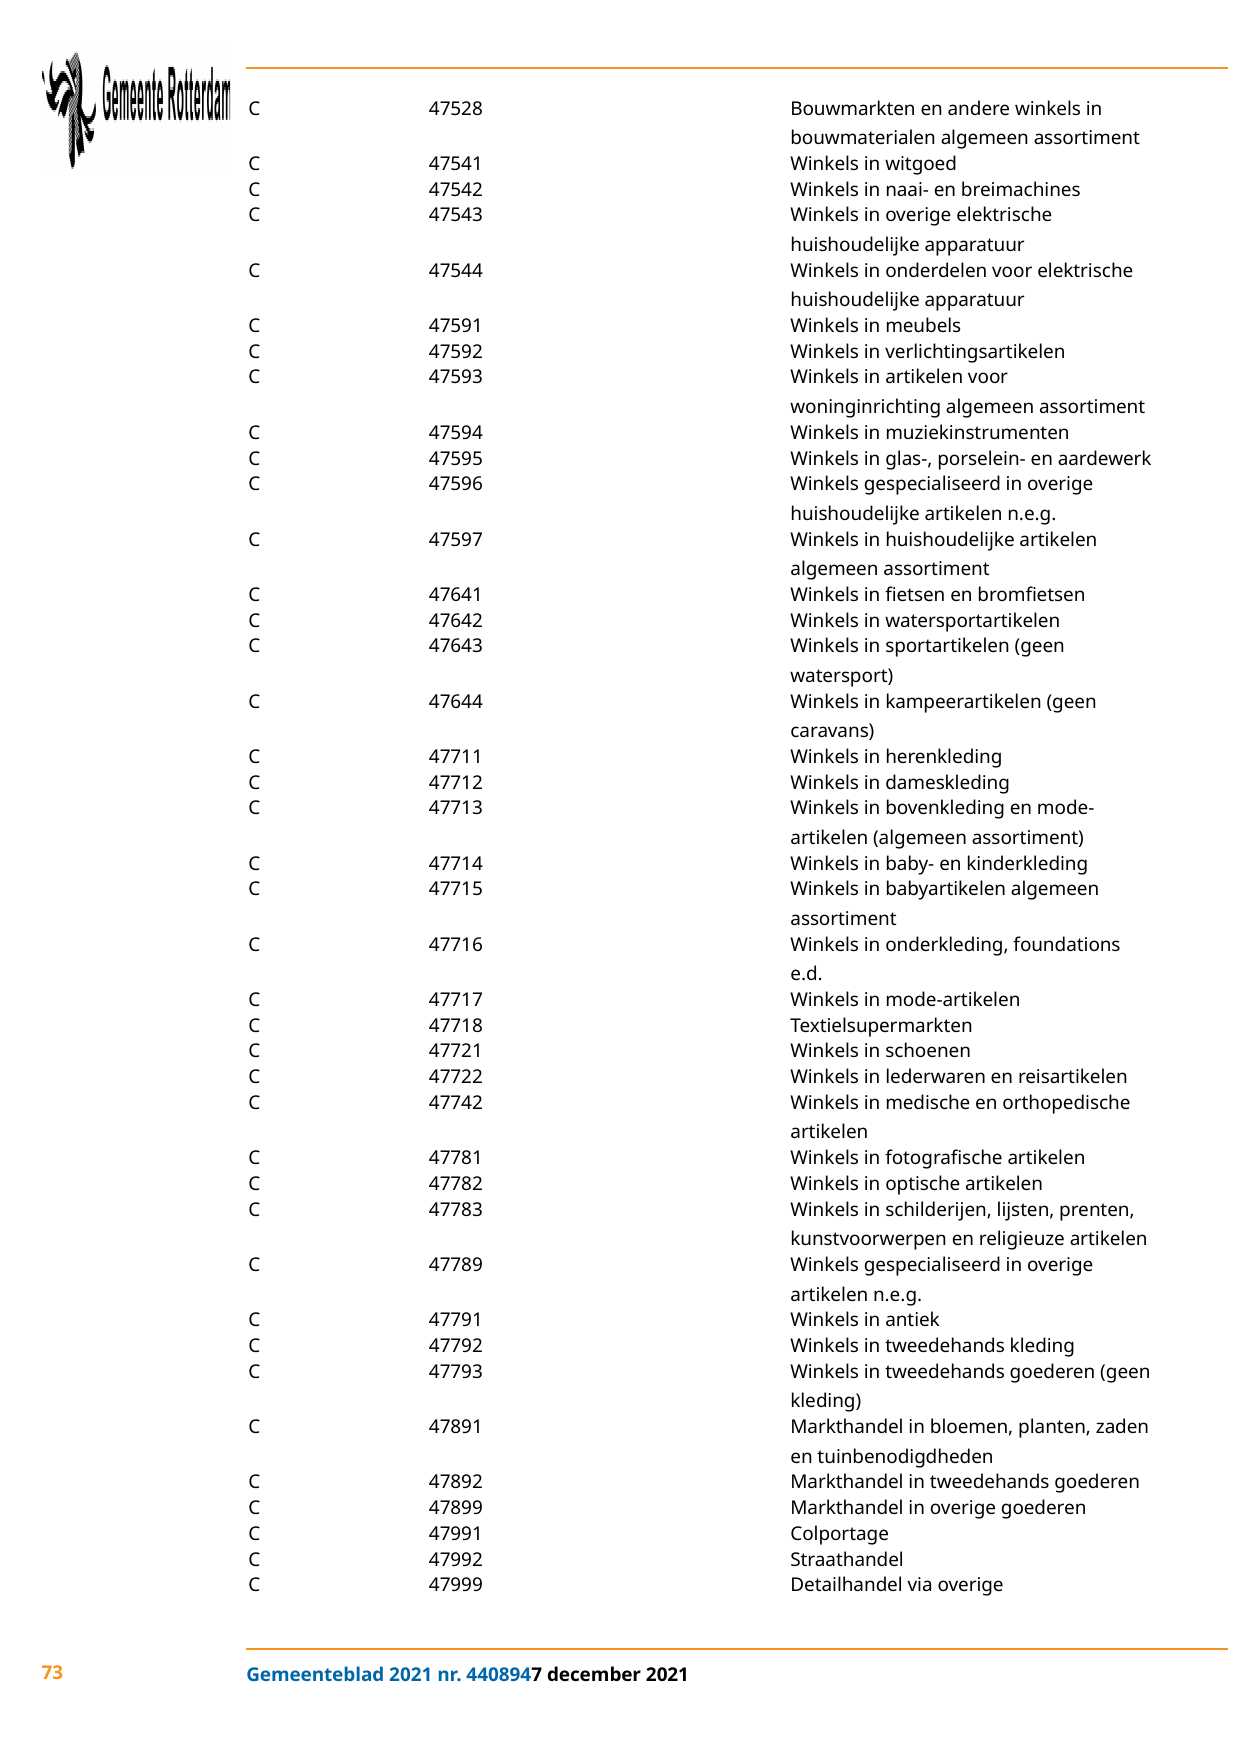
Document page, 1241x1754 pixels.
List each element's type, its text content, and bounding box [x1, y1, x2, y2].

table_cell Winkels in herenkleding [790, 743, 1152, 769]
table_cell Winkels in fotografische artikelen [790, 1145, 1152, 1170]
table_cell 47543 [429, 202, 790, 257]
table_cell Winkels in lederwaren en reisartikelen [790, 1064, 1152, 1089]
table_cell C [248, 633, 429, 688]
table_cell 47714 [429, 850, 790, 876]
table_cell C [248, 338, 429, 364]
table_cell 47541 [429, 150, 790, 176]
table_cell C [248, 1064, 429, 1089]
table_cell 47595 [429, 445, 790, 470]
table_cell 47641 [429, 581, 790, 607]
table_cell 47791 [429, 1307, 790, 1332]
table_cell C [248, 445, 429, 470]
table_cell Winkels in artikelen voor woninginrichting algemeen assortiment [790, 364, 1152, 419]
table_cell C [248, 364, 429, 419]
table_cell 47899 [429, 1494, 790, 1520]
table_cell 47713 [429, 795, 790, 850]
table_cell C [248, 607, 429, 632]
table_cell Winkels in dameskleding [790, 769, 1152, 794]
table_cell Winkels in schoenen [790, 1038, 1152, 1063]
table_cell 47789 [429, 1251, 790, 1307]
table_cell Winkels in sportartikelen (geen watersport) [790, 633, 1152, 688]
table_cell Winkels in babyartikelen algemeen assortiment [790, 876, 1152, 931]
table_cell Markthandel in overige goederen [790, 1494, 1152, 1520]
table_cell Winkels in mode-artikelen [790, 986, 1152, 1012]
table_cell Winkels in huishoudelijke artikelen algemeen assortiment [790, 526, 1152, 581]
table_cell Winkels in optische artikelen [790, 1170, 1152, 1196]
table_cell Winkels in medische en orthopedische artikelen [790, 1089, 1152, 1144]
table_cell 47783 [429, 1196, 790, 1251]
table_cell Winkels in antiek [790, 1307, 1152, 1332]
table_cell C [248, 769, 429, 794]
table_cell C [248, 95, 429, 150]
table_cell Winkels in overige elektrische huishoudelijke apparatuur [790, 202, 1152, 257]
table_cell Winkels in bovenkleding en mode-artikelen (algemeen assortiment) [790, 795, 1152, 850]
table_cell C [248, 1196, 429, 1251]
table_cell Winkels gespecialiseerd in overige artikelen n.e.g. [790, 1251, 1152, 1307]
table_cell Markthandel in tweedehands goederen [790, 1469, 1152, 1494]
table_cell 47592 [429, 338, 790, 364]
table_cell 47711 [429, 743, 790, 769]
table_cell 47593 [429, 364, 790, 419]
table_cell Winkels in tweedehands goederen (geen kleding) [790, 1358, 1152, 1413]
table_cell C [248, 1469, 429, 1494]
table_cell C [248, 1413, 429, 1469]
table_cell C [248, 581, 429, 607]
table_cell C [248, 257, 429, 312]
table_cell C [248, 202, 429, 257]
table_cell Textielsupermarkten [790, 1012, 1152, 1038]
table_cell 47717 [429, 986, 790, 1012]
table_cell C [248, 1089, 429, 1144]
table_cell Winkels in kampeerartikelen (geen caravans) [790, 688, 1152, 743]
table_cell C [248, 1546, 429, 1572]
table_cell Colportage [790, 1520, 1152, 1546]
table_cell C [248, 1307, 429, 1332]
picture [41, 47, 231, 172]
table_cell Markthandel in bloemen, planten, zaden en tuinbenodigdheden [790, 1413, 1152, 1469]
table_cell 47892 [429, 1469, 790, 1494]
table_cell Detailhandel via overige [790, 1572, 1152, 1597]
table_cell C [248, 876, 429, 931]
table_cell C [248, 931, 429, 986]
table_cell C [248, 795, 429, 850]
table_cell 47722 [429, 1064, 790, 1089]
table_cell C [248, 1494, 429, 1520]
table_cell Winkels in glas-, porselein- en aardewerk [790, 445, 1152, 470]
table_cell Winkels in meubels [790, 312, 1152, 338]
table_cell 47544 [429, 257, 790, 312]
table_cell C [248, 1038, 429, 1063]
table_cell C [248, 150, 429, 176]
table_cell 47643 [429, 633, 790, 688]
table_cell 47782 [429, 1170, 790, 1196]
table_cell Winkels in verlichtingsartikelen [790, 338, 1152, 364]
table_cell 47715 [429, 876, 790, 931]
table_cell Winkels in fietsen en bromfietsen [790, 581, 1152, 607]
table_cell 47644 [429, 688, 790, 743]
table_cell C [248, 176, 429, 202]
table_cell 47718 [429, 1012, 790, 1038]
table_cell Winkels in watersportartikelen [790, 607, 1152, 632]
table_cell 47712 [429, 769, 790, 794]
table_cell 47721 [429, 1038, 790, 1063]
table_cell C [248, 1012, 429, 1038]
table_cell 47992 [429, 1546, 790, 1572]
table_cell Winkels in naai- en breimachines [790, 176, 1152, 202]
table_cell 47594 [429, 419, 790, 445]
table_cell C [248, 526, 429, 581]
table_cell C [248, 1170, 429, 1196]
table_cell Winkels in tweedehands kleding [790, 1332, 1152, 1358]
table_cell 47642 [429, 607, 790, 632]
table_cell C [248, 470, 429, 526]
table_cell 47596 [429, 470, 790, 526]
table_cell Bouwmarkten en andere winkels in bouwmaterialen algemeen assortiment [790, 95, 1152, 150]
table_cell C [248, 743, 429, 769]
table_cell Winkels in schilderijen, lijsten, prenten, kunstvoorwerpen en religieuze artikelen [790, 1196, 1152, 1251]
table_cell 47792 [429, 1332, 790, 1358]
table_cell C [248, 419, 429, 445]
table_cell 47742 [429, 1089, 790, 1144]
table_cell 47542 [429, 176, 790, 202]
table_cell 47528 [429, 95, 790, 150]
table_cell 47591 [429, 312, 790, 338]
table_cell Winkels in onderdelen voor elektrische huishoudelijke apparatuur [790, 257, 1152, 312]
table_cell Winkels gespecialiseerd in overige huishoudelijke artikelen n.e.g. [790, 470, 1152, 526]
table_cell 47716 [429, 931, 790, 986]
table_cell Winkels in baby- en kinderkleding [790, 850, 1152, 876]
table_cell C [248, 1145, 429, 1170]
table_cell C [248, 1332, 429, 1358]
table_cell Winkels in muziekinstrumenten [790, 419, 1152, 445]
table_cell C [248, 1358, 429, 1413]
table_cell 47781 [429, 1145, 790, 1170]
table_cell C [248, 688, 429, 743]
table_cell 47999 [429, 1572, 790, 1597]
table_cell C [248, 312, 429, 338]
table_cell Straathandel [790, 1546, 1152, 1572]
table_cell 47891 [429, 1413, 790, 1469]
table_cell 47991 [429, 1520, 790, 1546]
table_cell C [248, 850, 429, 876]
table_cell C [248, 986, 429, 1012]
table_cell C [248, 1520, 429, 1546]
table_cell 47793 [429, 1358, 790, 1413]
table_cell 47597 [429, 526, 790, 581]
table_cell C [248, 1572, 429, 1597]
table_cell Winkels in onderkleding, foundations e.d. [790, 931, 1152, 986]
table_cell Winkels in witgoed [790, 150, 1152, 176]
table_cell C [248, 1251, 429, 1307]
